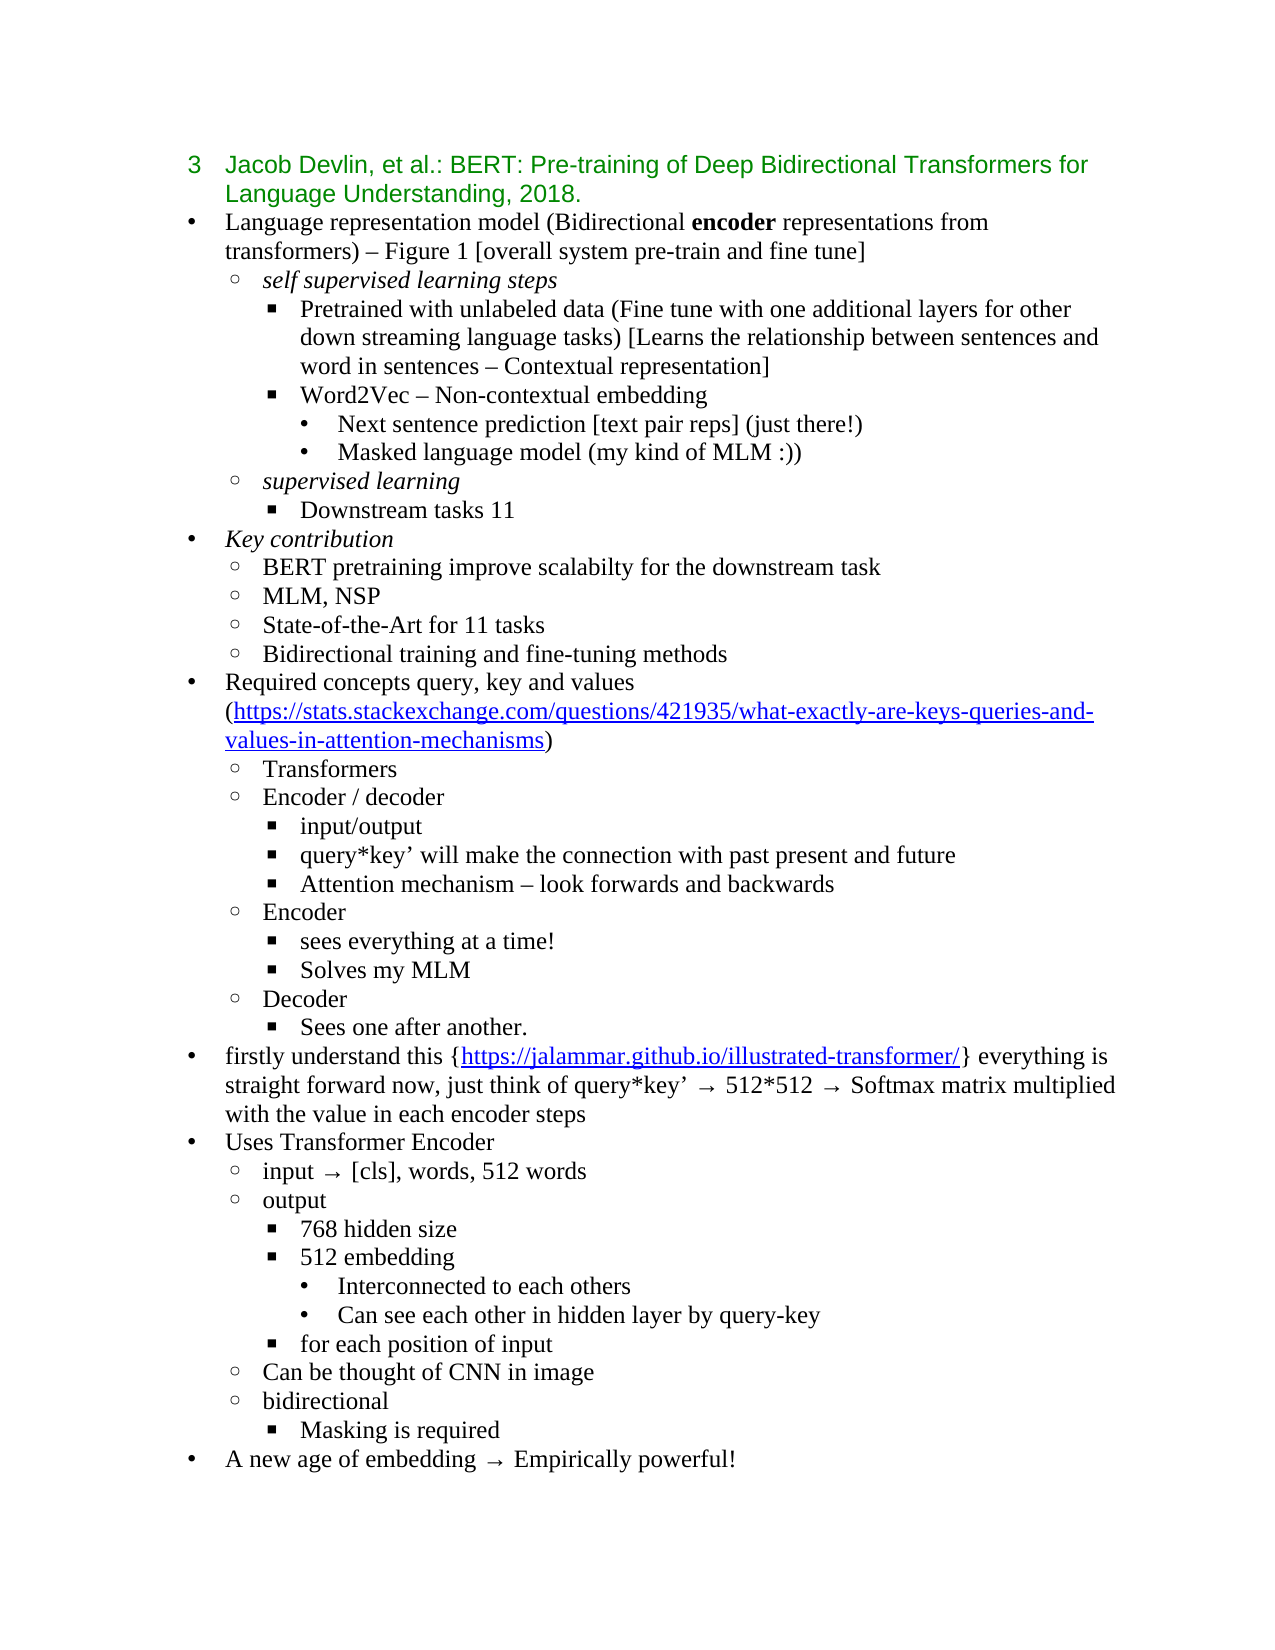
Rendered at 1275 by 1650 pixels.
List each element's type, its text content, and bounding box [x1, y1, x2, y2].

list Uses Transformer Encoder [187, 1127, 1125, 1156]
list bidirectional [225, 1386, 1125, 1415]
list Language representation model (Bidirectional encoder representations from transformers) – Figure 1 [overall system pre-train and fine tune] [187, 207, 1125, 265]
list BERT pretraining improve scalabilty for the downstream task [225, 552, 1125, 581]
list Pretrained with unlabeled data (Fine tune with one additional layers for other down streaming language tasks) [Learns the relationship between sentences and word in sentences – Contextual representation] [262, 294, 1125, 380]
list input/output [262, 811, 1125, 840]
list 768 hidden size [262, 1214, 1125, 1242]
list Sees one after another. [262, 1012, 1125, 1041]
list Interconnected to each others [300, 1271, 1125, 1300]
list Attention mechanism – look forwards and backwards [262, 869, 1125, 897]
list Can see each other in hidden layer by query-key [300, 1300, 1125, 1329]
list Transformers [225, 754, 1125, 782]
list Encoder [225, 897, 1125, 926]
list sees everything at a time! [262, 926, 1125, 955]
list Word2Vec – Non-contextual embedding [262, 380, 1125, 409]
list input → [cls], words, 512 words [225, 1156, 1125, 1185]
list Next sentence prediction [text pair reps] (just there!) [300, 409, 1125, 437]
list supervised learning [225, 466, 1125, 495]
list self supervised learning steps [225, 265, 1125, 294]
list output [225, 1185, 1125, 1214]
list Downstream tasks 11 [262, 495, 1125, 524]
list Required concepts query, key and values (https://stats.stackexchange.com/questions/421935/what-exactly-are-keys-queries-and-values-in-attention-mechanisms) [187, 667, 1125, 754]
list for each position of input [262, 1329, 1125, 1357]
list Can be thought of CNN in image [225, 1357, 1125, 1386]
list MLM, NSP [225, 581, 1125, 610]
list Key contribution [187, 524, 1125, 552]
list Jacob Devlin, et al.: BERT: Pre-training of Deep Bidirectional Transformers for Language Understanding, 2018. [187, 150, 1125, 207]
list A new age of embedding → Empirically powerful! [187, 1444, 1125, 1472]
list State-of-the-Art for 11 tasks [225, 610, 1125, 639]
list Encoder / decoder [225, 782, 1125, 811]
list Masking is required [262, 1415, 1125, 1444]
list query*key’ will make the connection with past present and future [262, 840, 1125, 869]
list 512 embedding [262, 1242, 1125, 1271]
list Masked language model (my kind of MLM :)) [300, 437, 1125, 466]
list Bidirectional training and fine-tuning methods [225, 639, 1125, 667]
list Solves my MLM [262, 955, 1125, 984]
list firstly understand this {https://jalammar.github.io/illustrated-transformer/} everything is straight forward now, just think of query*key’ → 512*512 → Softmax matrix multiplied with the value in each encoder steps [187, 1041, 1125, 1127]
list Decoder [225, 984, 1125, 1012]
